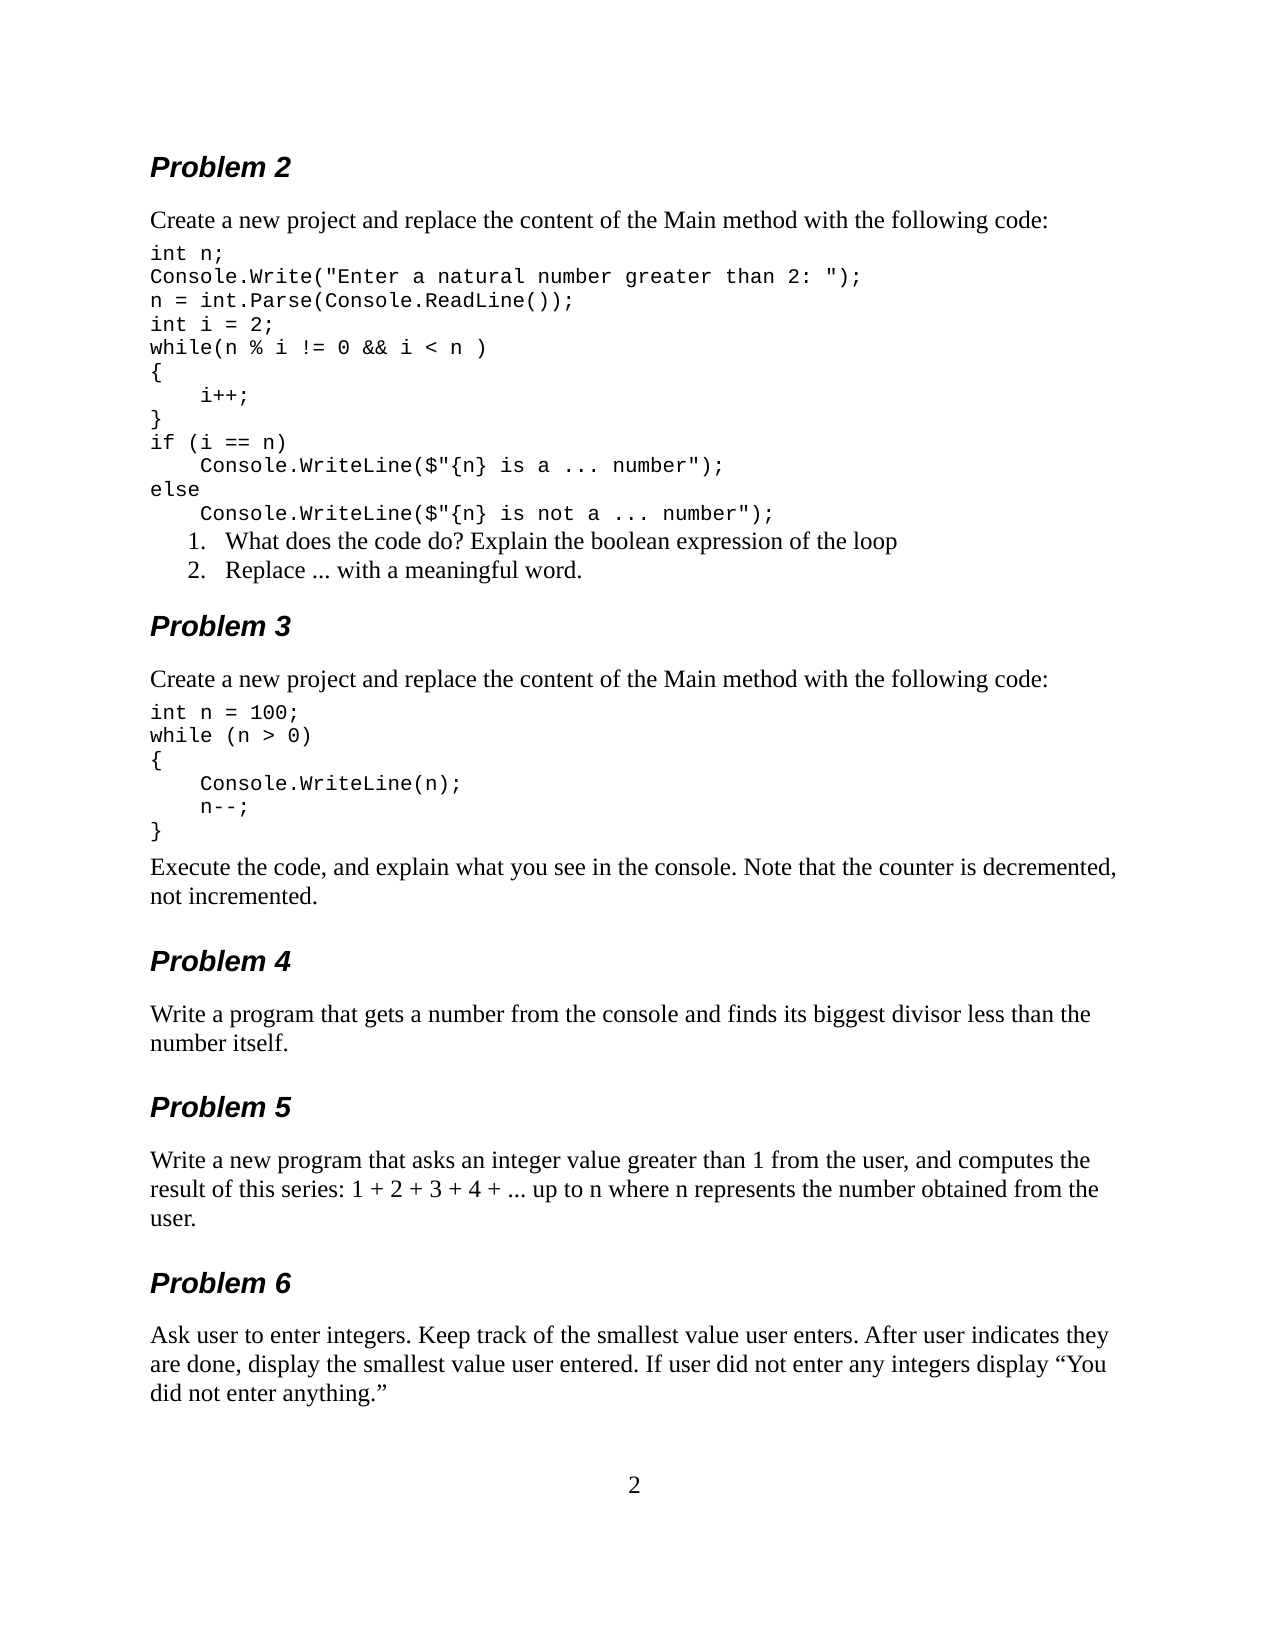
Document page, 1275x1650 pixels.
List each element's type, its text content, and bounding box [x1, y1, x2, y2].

text Console.Write("Enter a natural number greater than 2: "); [150, 266, 1125, 290]
text { [150, 749, 1125, 773]
text n--; [150, 796, 1125, 820]
subtitle Problem 2 [150, 150, 1125, 183]
list Replace ... with a meaningful word. [187, 555, 1125, 584]
text Ask user to enter integers. Keep track of the smallest value user enters. After user indicates they are done, display the smallest value user entered. If user did not enter any integers display “You did not enter anything.” [150, 1321, 1125, 1407]
text while (n > 0) [150, 725, 1125, 749]
text else [150, 479, 1125, 503]
subtitle Problem 5 [150, 1090, 1125, 1124]
text int n = 100; [150, 702, 1125, 725]
text Write a program that gets a number from the console and finds its biggest divisor less than the number itself. [150, 999, 1125, 1056]
text Write a new program that asks an integer value greater than 1 from the user, and computes the result of this series: 1 + 2 + 3 + 4 + ... up to n where n represents the number obtained from the user. [150, 1145, 1125, 1232]
text int n; [150, 243, 1125, 266]
text { [150, 361, 1125, 384]
text Console.WriteLine($"{n} is a ... number"); [150, 456, 1125, 479]
text int i = 2; [150, 314, 1125, 337]
subtitle Problem 3 [150, 609, 1125, 642]
text Create a new project and replace the content of the Main method with the following code: [150, 205, 1125, 234]
text Execute the code, and explain what you see in the console. Note that the counter is decremented, not incremented. [150, 852, 1125, 910]
subtitle Problem 6 [150, 1266, 1125, 1299]
list What does the code do? Explain the boolean expression of the loop [187, 526, 1125, 555]
text n = int.Parse(Console.ReadLine()); [150, 290, 1125, 314]
text Console.WriteLine($"{n} is not a ... number"); [150, 503, 1125, 526]
text } [150, 820, 1125, 843]
text Create a new project and replace the content of the Main method with the following code: [150, 664, 1125, 693]
subtitle Problem 4 [150, 944, 1125, 977]
text if (i == n) [150, 432, 1125, 456]
text while(n % i != 0 && i < n ) [150, 337, 1125, 361]
text Console.WriteLine(n); [150, 773, 1125, 796]
text } [150, 408, 1125, 432]
text i++; [150, 384, 1125, 408]
